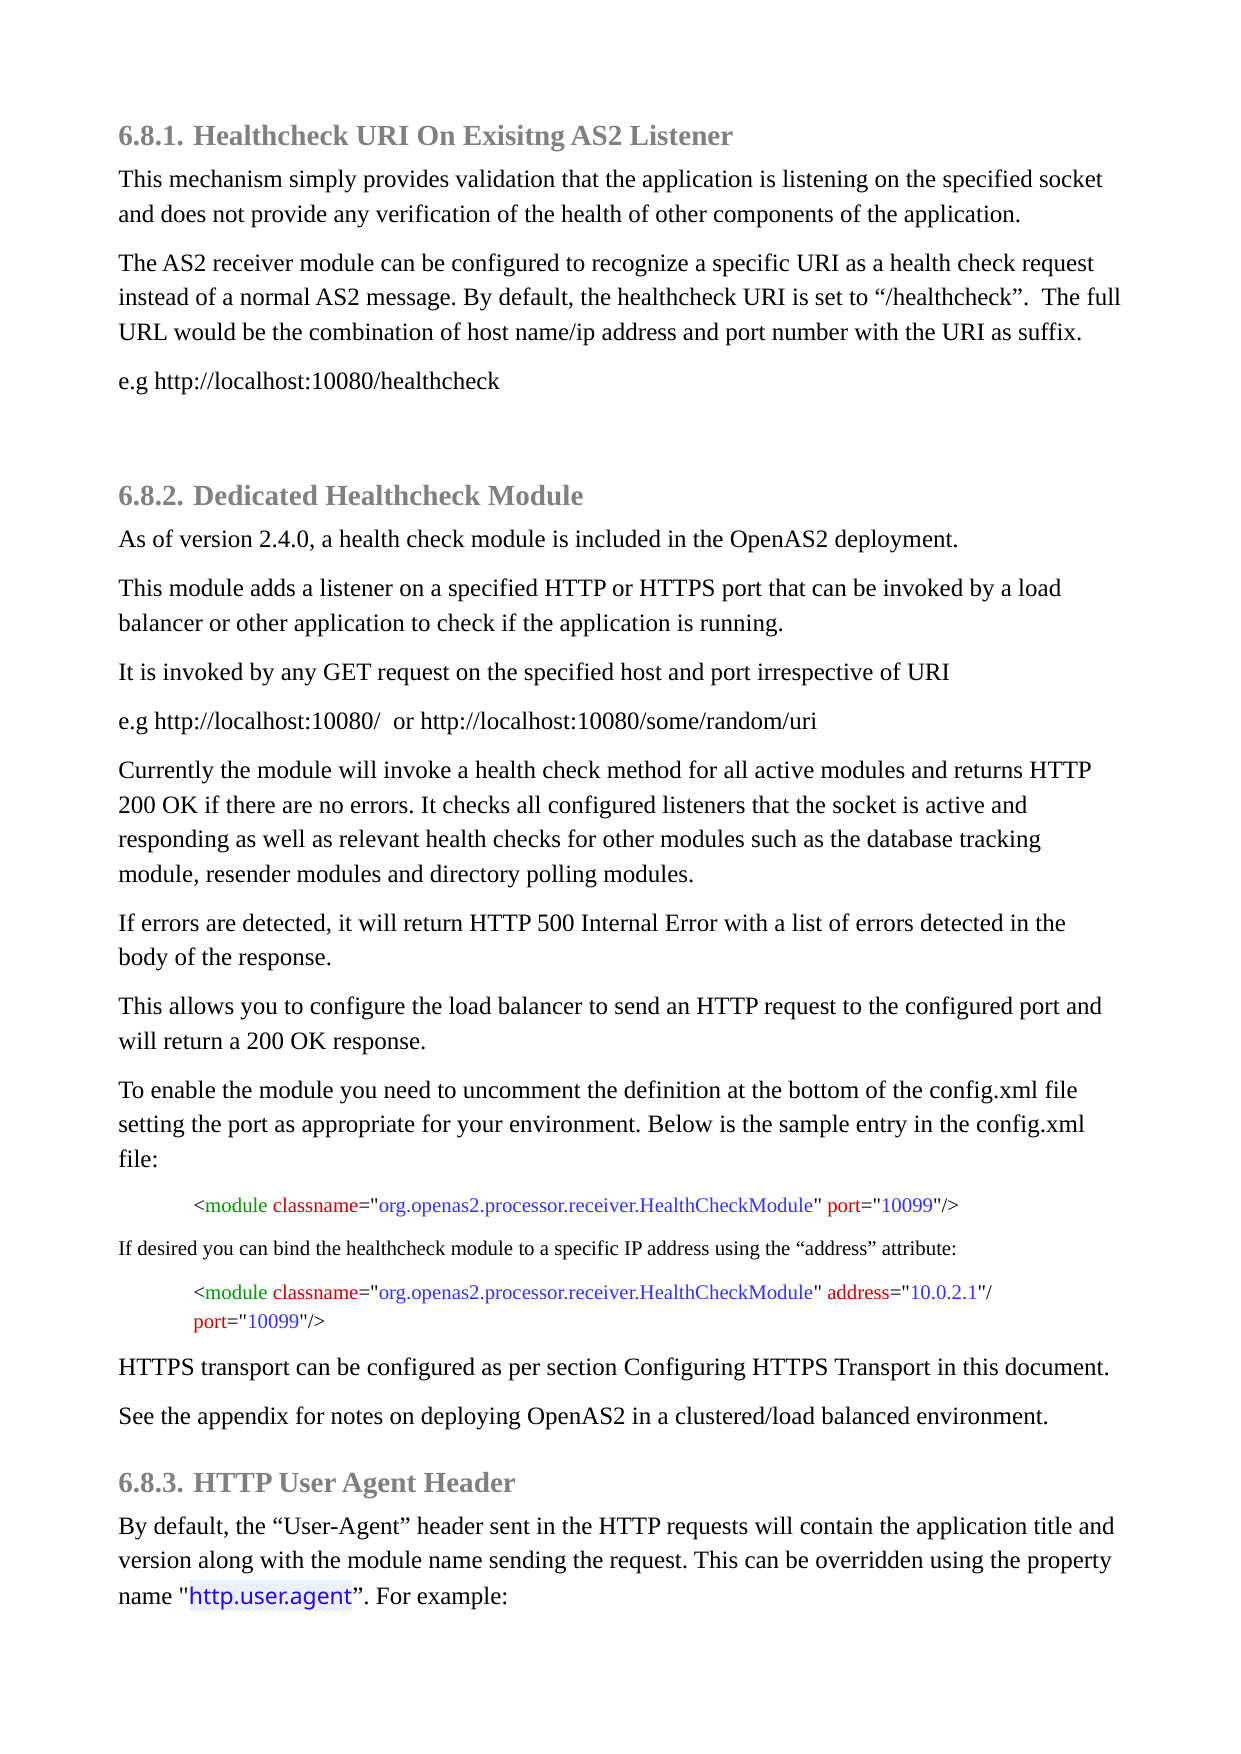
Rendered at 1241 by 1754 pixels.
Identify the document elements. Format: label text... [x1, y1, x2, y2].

subtitle HTTP User Agent Header [118, 1465, 1122, 1498]
text The AS2 receiver module can be configured to recognize a specific URI as a health check request instead of a normal AS2 message. By default, the healthcheck URI is set to “/healthcheck”. The full URL would be the combination of host name/ip address and port number with the URI as suffix. [118, 248, 1122, 345]
text HTTPS transport can be configured as per section Configuring HTTPS Transport in this document. [118, 1352, 1122, 1381]
text If errors are detected, it will return HTTP 500 Internal Error with a list of errors detected in the body of the response. [118, 908, 1122, 971]
text This allows you to configure the load balancer to send an HTTP request to the configured port and will return a 200 OK response. [118, 991, 1122, 1054]
text This module adds a listener on a specified HTTP or HTTPS port that can be invoked by a load balancer or other application to check if the application is running. [118, 573, 1122, 637]
text See the appendix for notes on deploying OpenAS2 in a clustered/load balanced environment. [118, 1401, 1122, 1430]
text <module classname="org.openas2.processor.receiver.HealthCheckModule" port="10099"/> [193, 1193, 1122, 1217]
text As of version 2.4.0, a health check module is included in the OpenAS2 deployment. [118, 524, 1122, 553]
text Currently the module will invoke a health check method for all active modules and returns HTTP 200 OK if there are no errors. It checks all configured listeners that the socket is active and responding as well as relevant health checks for other modules such as the database tracking module, resender modules and directory polling modules. [118, 755, 1122, 887]
subtitle Healthcheck URI On Exisitng AS2 Listener [118, 118, 1122, 152]
subtitle Dedicated Healthcheck Module [118, 478, 1122, 512]
text If desired you can bind the healthcheck module to a specific IP address using the “address” attribute: [118, 1236, 1122, 1260]
text e.g http://localhost:10080/ or http://localhost:10080/some/random/uri [118, 706, 1122, 735]
text <module classname="org.openas2.processor.receiver.HealthCheckModule" address="10.0.2.1"/ port="10099"/> [193, 1280, 1122, 1333]
text To enable the module you need to uncomment the definition at the bottom of the config.xml file setting the port as appropriate for your environment. Below is the sample entry in the config.xml file: [118, 1075, 1122, 1172]
text By default, the “User-Agent” header sent in the HTTP requests will contain the application title and version along with the module name sending the request. This can be overridden using the property name "http.user.agent”. For example: [118, 1511, 1122, 1611]
text It is invoked by any GET request on the specified host and port irrespective of URI [118, 657, 1122, 686]
text e.g http://localhost:10080/healthcheck [118, 366, 1122, 394]
text This mechanism simply provides validation that the application is listening on the specified socket and does not provide any verification of the health of other components of the application. [118, 164, 1122, 227]
